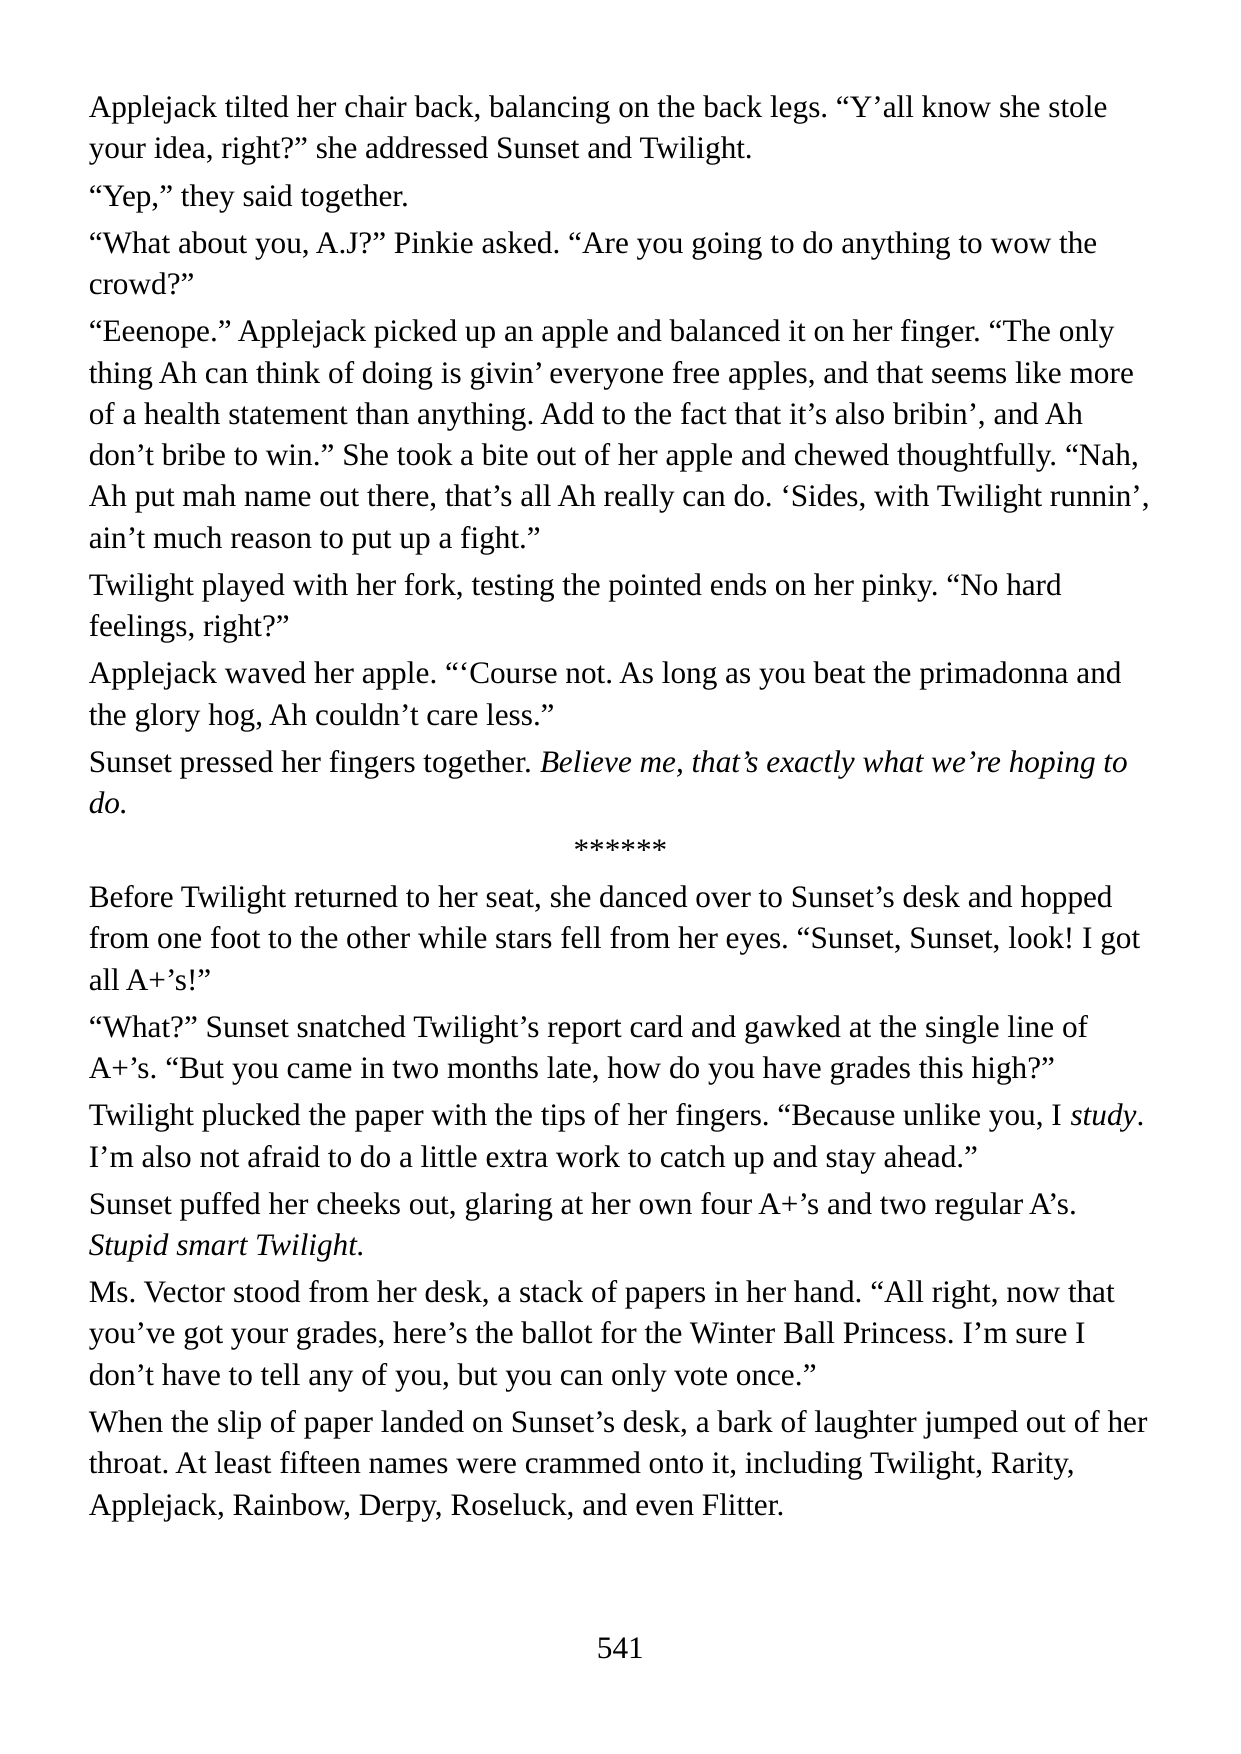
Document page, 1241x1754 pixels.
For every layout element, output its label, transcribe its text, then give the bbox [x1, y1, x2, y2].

text Twilight plucked the paper with the tips of her fingers. “Because unlike you, I study. I’m also not afraid to do a little extra work to catch up and stay ahead.” [88, 1097, 1152, 1174]
text “What about you, A.J?” Pinkie asked. “Are you going to do anything to wow the crowd?” [88, 224, 1152, 301]
text Before Twilight returned to her seat, she danced over to Sunset’s desk and hopped from one foot to the other while stars fell from her eyes. “Sunset, Sunset, look! I got all A+’s!” [88, 878, 1152, 997]
text Sunset pressed her fingers together. Believe me, that’s exactly what we’re hoping to do. [88, 743, 1152, 820]
text “Yep,” they said together. [88, 177, 1152, 213]
text Sunset puffed her cheeks out, glaring at her own four A+’s and two regular A’s. Stupid smart Twilight. [88, 1185, 1152, 1262]
text ****** [88, 831, 1152, 867]
text Twilight played with her fork, testing the pointed ends on her pinky. “No hard feelings, right?” [88, 566, 1152, 643]
text Ms. Vector stood from her desk, a stack of papers in her hand. “All right, now that you’ve got your grades, here’s the ballot for the Winter Ball Princess. I’m sure I don’t have to tell any of you, but you can only vote once.” [88, 1273, 1152, 1392]
text “What?” Sunset snatched Twilight’s report card and gawked at the single line of A+’s. “But you came in two months late, how do you have grades this high?” [88, 1008, 1152, 1085]
text When the slip of paper landed on Sunset’s desk, a bark of laughter jumped out of her throat. At least fifteen names were crammed onto it, including Twilight, Rarity, Applejack, Rainbow, Derpy, Roseluck, and even Flitter. [88, 1403, 1152, 1522]
text Applejack waved her apple. “‘Course not. As long as you beat the primadonna and the glory hog, Ah couldn’t care less.” [88, 654, 1152, 732]
text Applejack tilted her chair back, balancing on the back legs. “Y’all know she stole your idea, right?” she addressed Sunset and Twilight. [88, 88, 1152, 166]
text “Eeenope.” Applejack picked up an apple and balanced it on her finger. “The only thing Ah can think of doing is givin’ everyone free apples, and that seems like more of a health statement than anything. Add to the fact that it’s also bribin’, and Ah don’t bribe to win.” She took a bite out of her apple and chewed thoughtfully. “Nah, Ah put mah name out there, that’s all Ah really can do. ‘Sides, with Twilight runnin’, ain’t much reason to put up a fight.” [88, 313, 1152, 555]
